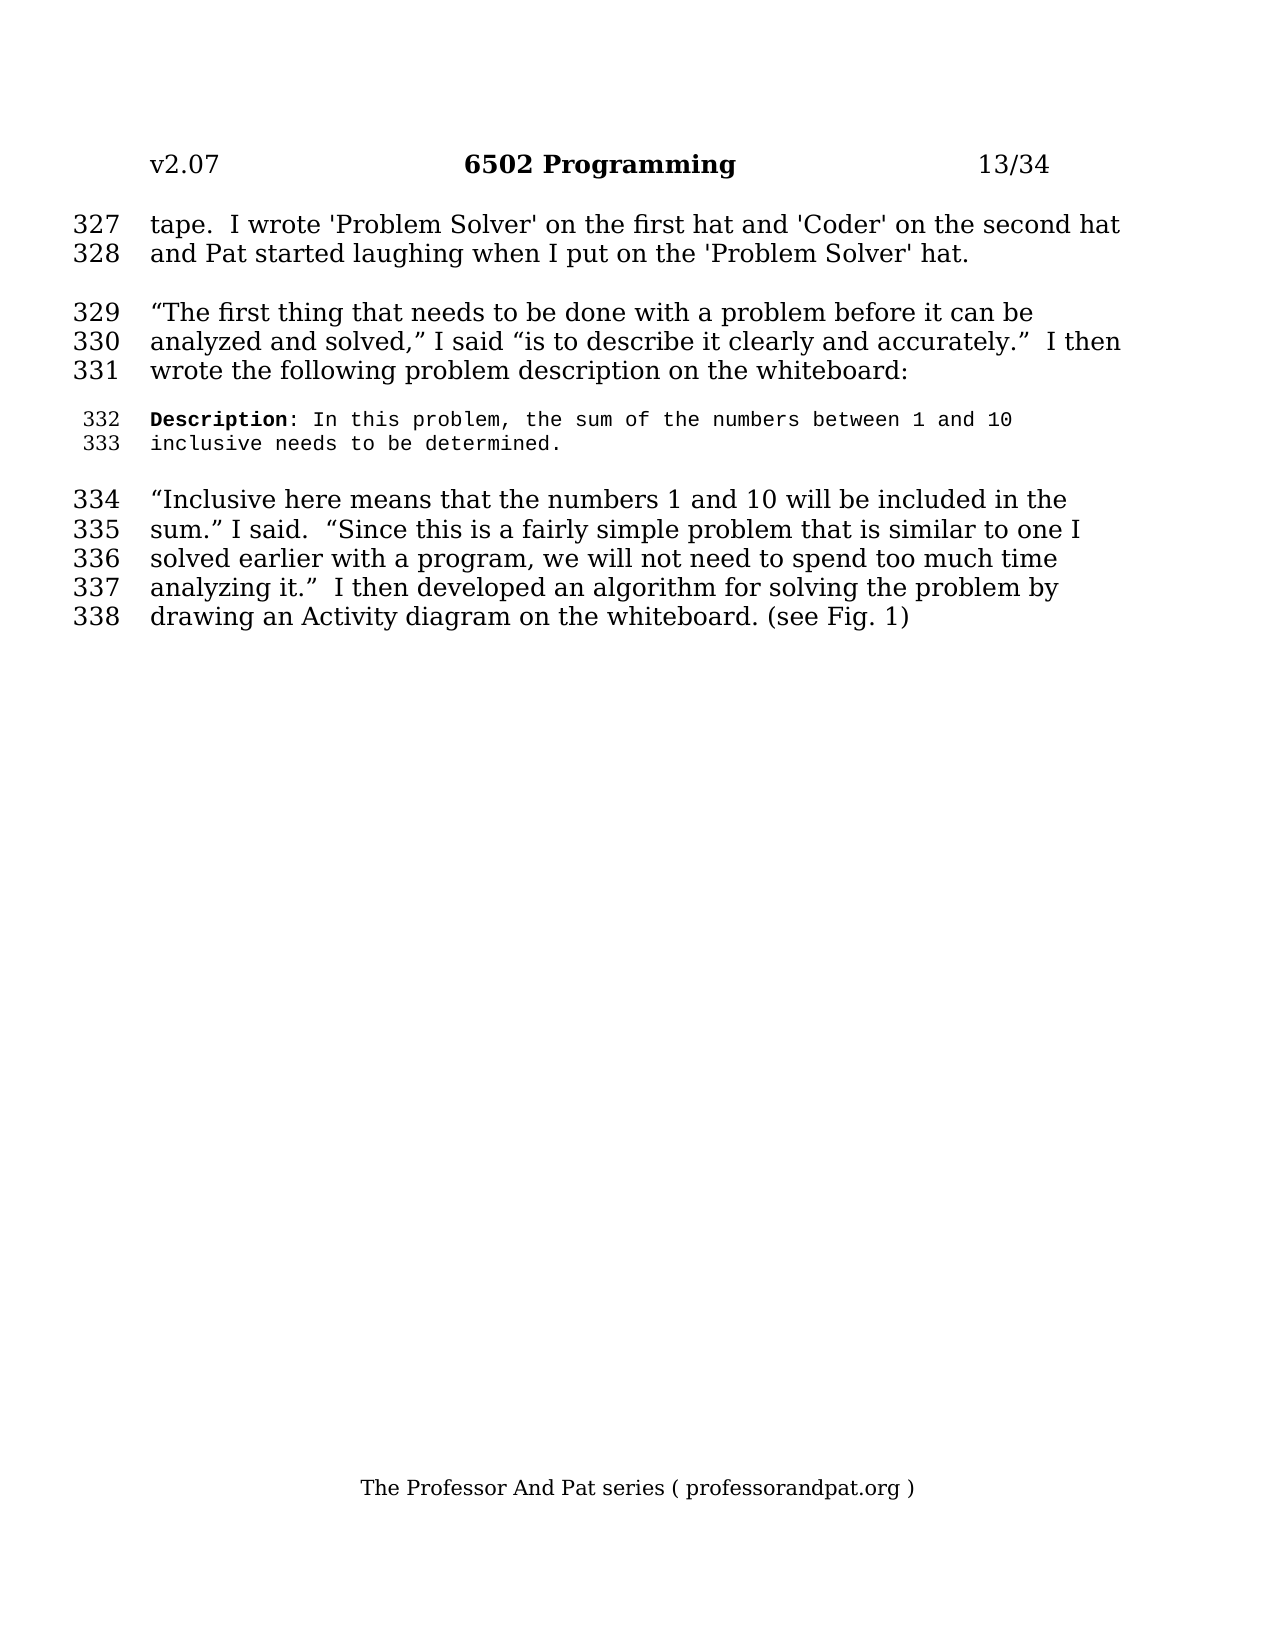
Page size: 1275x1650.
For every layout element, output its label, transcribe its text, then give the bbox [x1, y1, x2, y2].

text “The first thing that needs to be done with a problem before it can be analyzed and solved,” I said “is to describe it clearly and accurately.” I then wrote the following problem description on the whiteboard: [150, 298, 1125, 386]
text Description: In this problem, the sum of the numbers between 1 and 10 inclusive needs to be determined. [150, 409, 1125, 456]
text tape. I wrote 'Problem Solver' on the first hat and 'Coder' on the second hat and Pat started laughing when I put on the 'Problem Solver' hat. [150, 210, 1125, 268]
text “Inclusive here means that the numbers 1 and 10 will be included in the sum.” I said. “Since this is a fairly simple problem that is similar to one I solved earlier with a program, we will not need to spend too much time analyzing it.” I then developed an algorithm for solving the problem by drawing an Activity diagram on the whiteboard. (see Fig. 1) [150, 486, 1125, 632]
